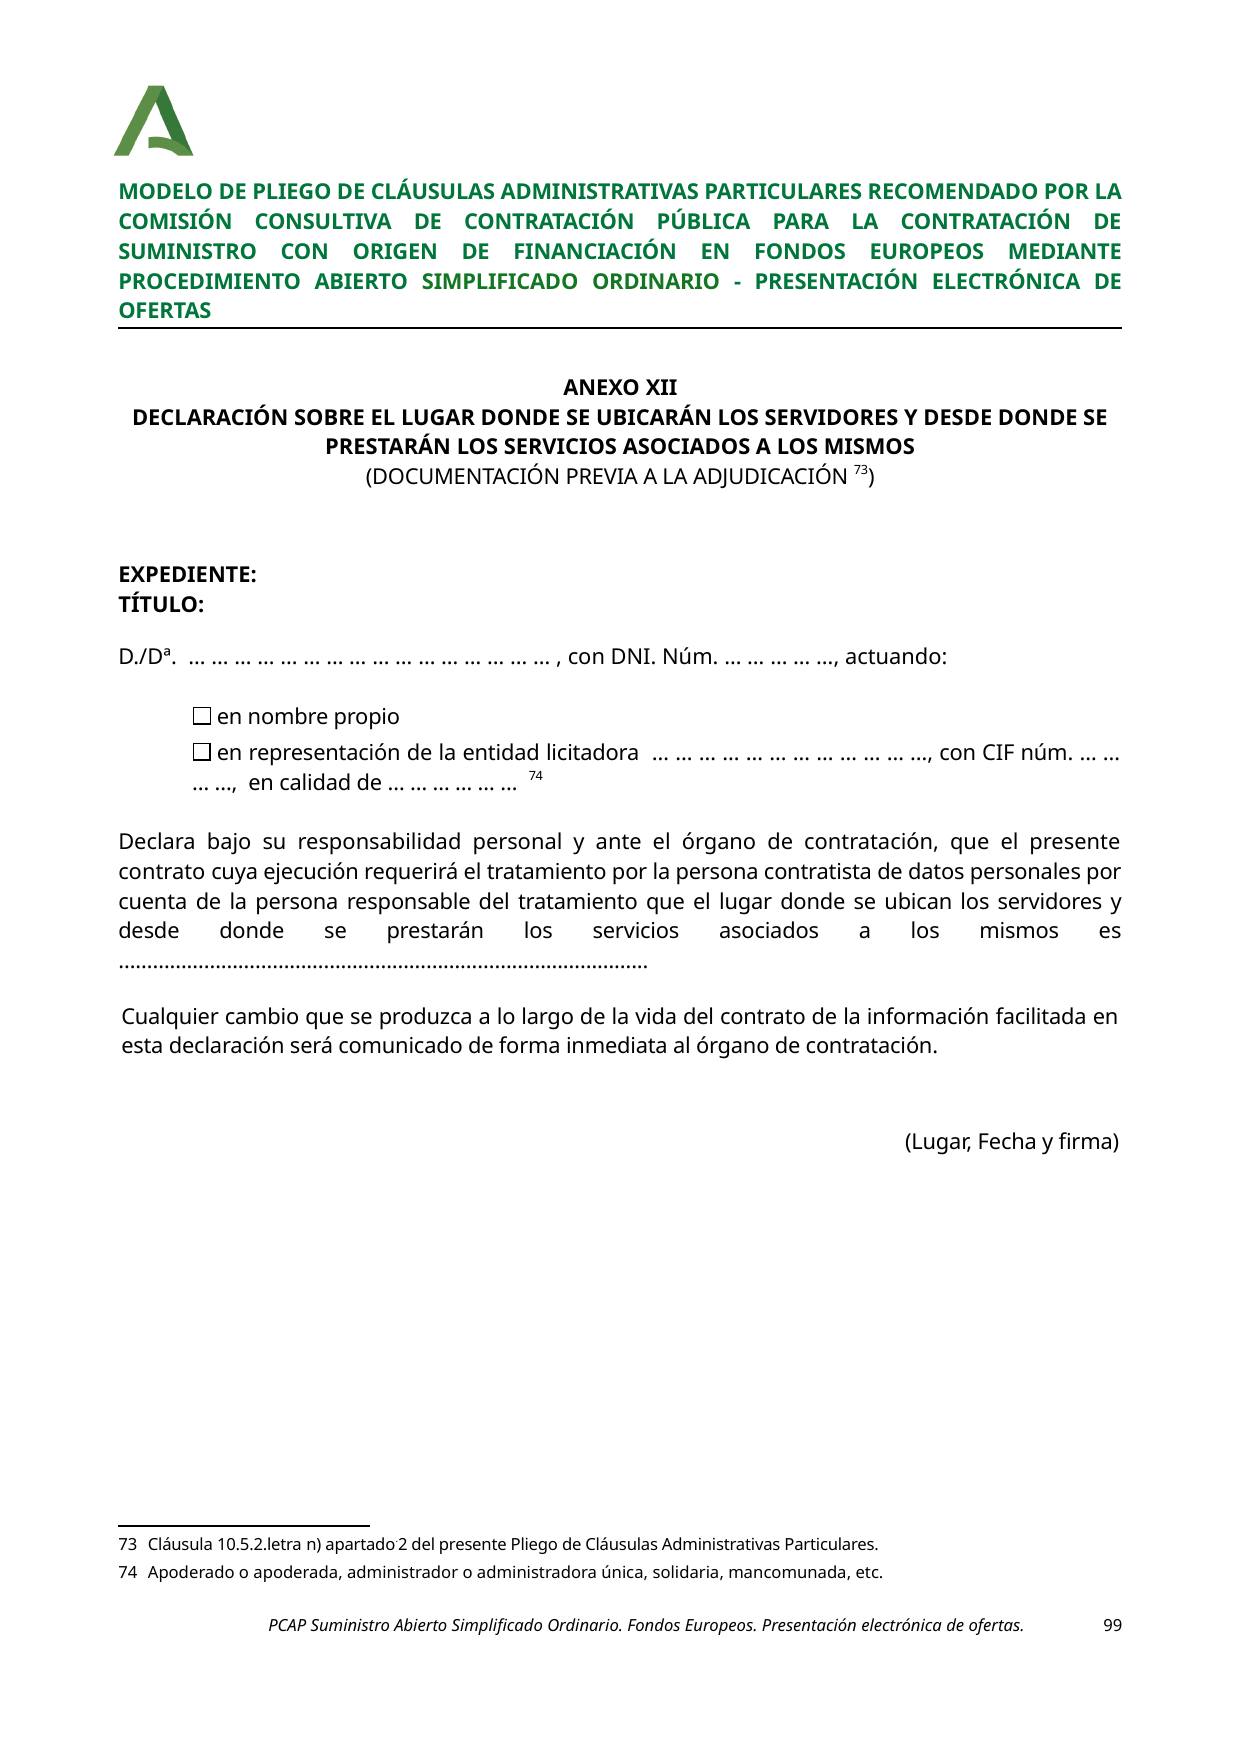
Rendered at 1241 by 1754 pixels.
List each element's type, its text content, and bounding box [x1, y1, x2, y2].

text MODELO DE PLIEGO DE CLÁUSULAS ADMINISTRATIVAS PARTICULARES RECOMENDADO POR LA COMISIÓN CONSULTIVA DE CONTRATACIÓN PÚBLICA PARA LA CONTRATACIÓN DE SUMINISTRO CON ORIGEN DE FINANCIACIÓN EN FONDOS EUROPEOS MEDIANTE PROCEDIMIENTO ABIERTO SIMPLIFICADO ORDINARIO - PRESENTACIÓN ELECTRÓNICA DE OFERTAS [118, 176, 1122, 327]
text TÍTULO: [118, 589, 1122, 619]
text (Lugar, Fecha y firma) [118, 1123, 1122, 1156]
text Cláusula 10.5.2.letra n) apartado.2 del presente Pliego de Cláusulas Administrativas Particulares. [118, 1532, 1122, 1555]
text en nombre propio [192, 701, 1122, 731]
text Apoderado o apoderada, administrador o administradora única, solidaria, mancomunada, etc. [118, 1561, 1122, 1584]
text (DOCUMENTACIÓN PREVIA A LA ADJUDICACIÓN ) [118, 461, 1122, 491]
picture [109, 81, 198, 160]
text D./Dª. … … … … … … … … … … … … … … … … , con DNI. Núm. … … … … …, actuando: [118, 641, 1122, 671]
text Declara bajo su responsabilidad personal y ante el órgano de contratación, que el presente contrato cuya ejecución requerirá el tratamiento por la persona contratista de datos personales por cuenta de la persona responsable del tratamiento que el lugar donde se ubican los servidores y desde donde se prestarán los servicios asociados a los mismos es ………………………………………………………………………………... [118, 826, 1122, 975]
text DECLARACIÓN SOBRE EL LUGAR DONDE SE UBICARÁN LOS SERVIDORES Y DESDE DONDE SE PRESTARÁN LOS SERVICIOS ASOCIADOS A LOS MISMOS [118, 402, 1122, 461]
text Cualquier cambio que se produzca a lo largo de la vida del contrato de la información facilitada en esta declaración será comunicado de forma inmediata al órgano de contratación. [118, 1001, 1122, 1060]
text ANEXO XII [118, 372, 1122, 402]
text en representación de la entidad licitadora … … … … … … … … … … … …, con CIF núm. … … … …, en calidad de … … … … … … [192, 737, 1122, 796]
text EXPEDIENTE: [118, 559, 1122, 589]
